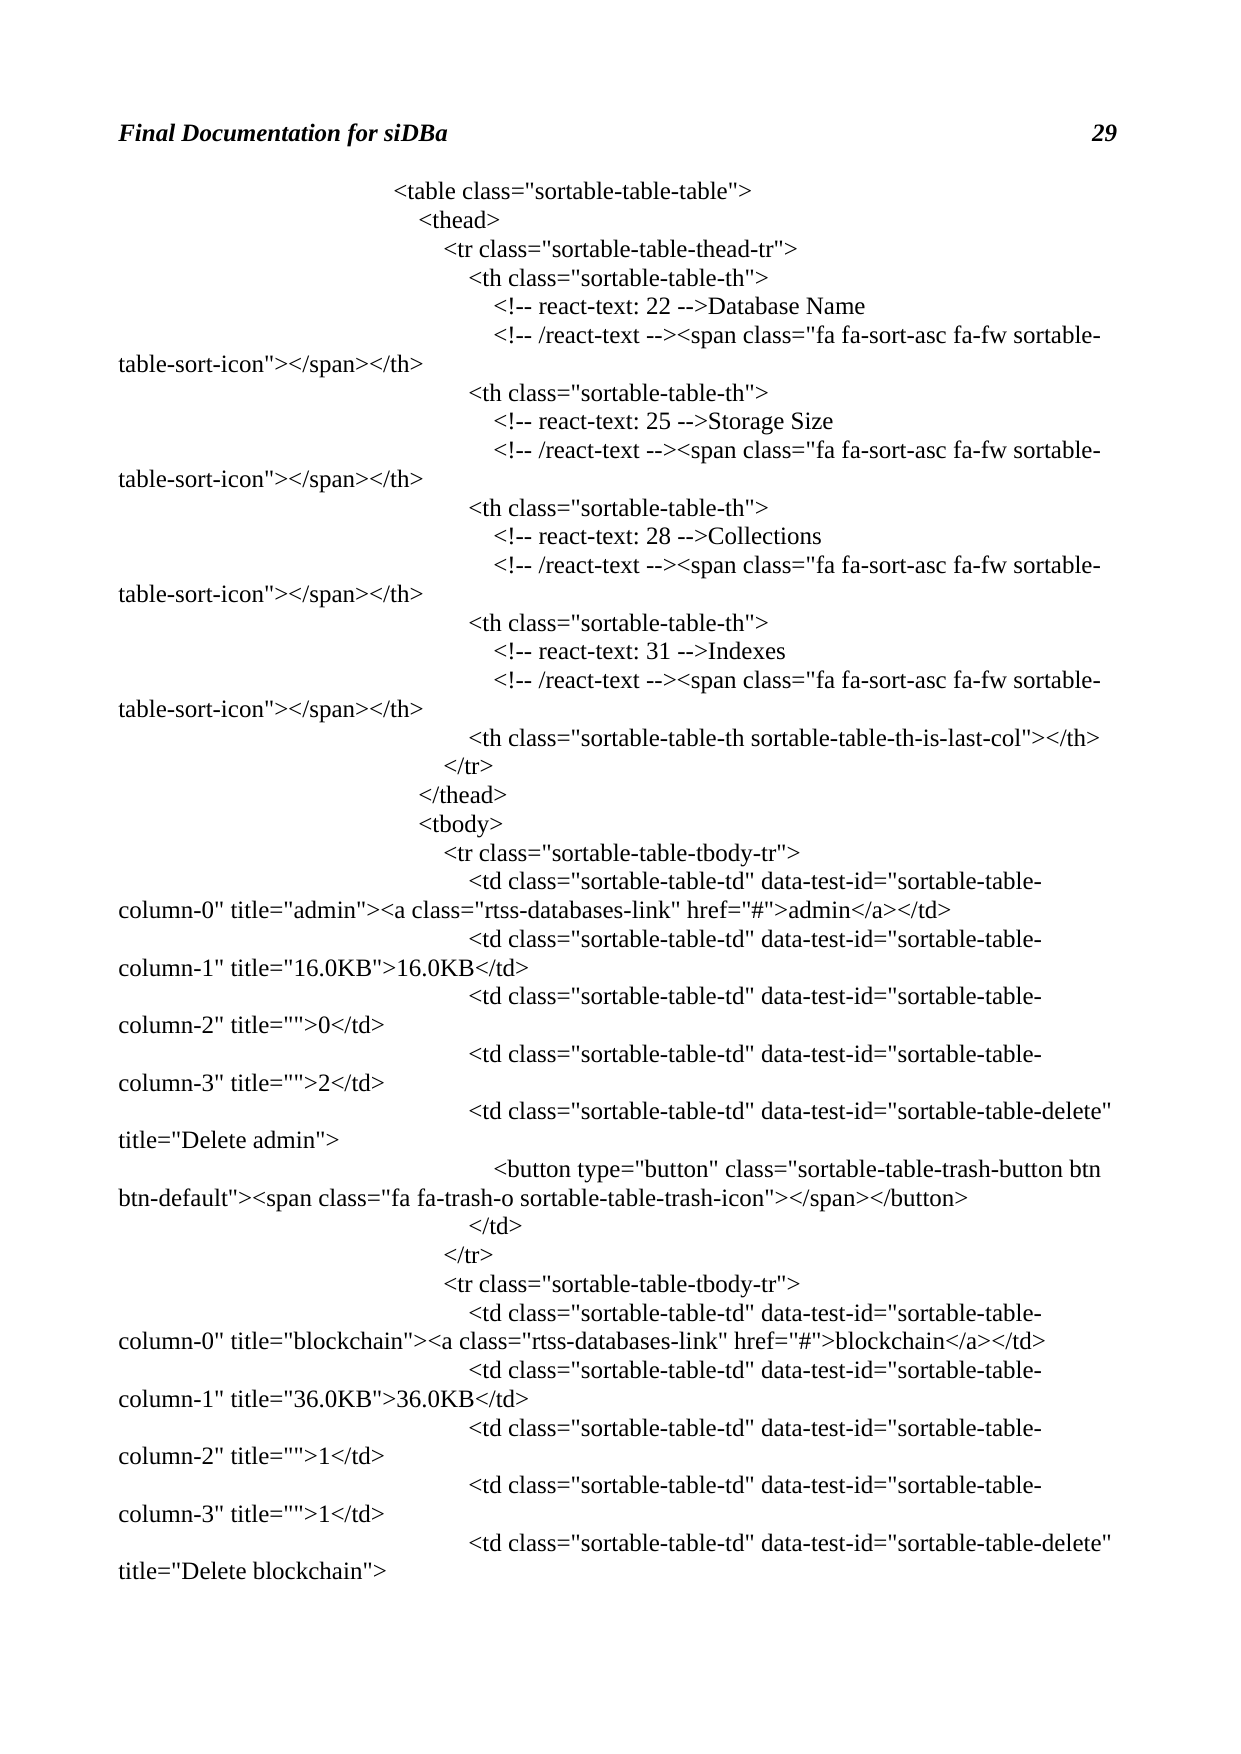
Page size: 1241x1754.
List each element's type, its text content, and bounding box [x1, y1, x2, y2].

text </td> [118, 1211, 1122, 1240]
text <td class="sortable-table-td" data-test-id="sortable-table-column-3" title="">2</td> [118, 1039, 1122, 1096]
text <!-- react-text: 28 -->Collections [118, 521, 1122, 550]
text <th class="sortable-table-th"> [118, 493, 1122, 521]
text <td class="sortable-table-td" data-test-id="sortable-table-column-0" title="blockchain"><a class="rtss-databases-link" href="#">blockchain</a></td> [118, 1298, 1122, 1355]
text <!-- /react-text --><span class="fa fa-sort-asc fa-fw sortable-table-sort-icon"></span></th> [118, 435, 1122, 493]
text <!-- react-text: 25 -->Storage Size [118, 406, 1122, 435]
text <td class="sortable-table-td" data-test-id="sortable-table-column-0" title="admin"><a class="rtss-databases-link" href="#">admin</a></td> [118, 866, 1122, 924]
text <tr class="sortable-table-tbody-tr"> [118, 1269, 1122, 1298]
text <td class="sortable-table-td" data-test-id="sortable-table-delete" title="Delete admin"> [118, 1096, 1122, 1154]
text <tr class="sortable-table-tbody-tr"> [118, 838, 1122, 866]
text <thead> [118, 205, 1122, 234]
text <th class="sortable-table-th"> [118, 378, 1122, 406]
text <tr class="sortable-table-thead-tr"> [118, 234, 1122, 263]
text </tr> [118, 1240, 1122, 1269]
text <!-- react-text: 31 -->Indexes [118, 636, 1122, 665]
text </thead> [118, 780, 1122, 809]
text <tbody> [118, 809, 1122, 838]
text </tr> [118, 751, 1122, 780]
text <!-- /react-text --><span class="fa fa-sort-asc fa-fw sortable-table-sort-icon"></span></th> [118, 320, 1122, 378]
text <!-- react-text: 22 -->Database Name [118, 291, 1122, 320]
text <td class="sortable-table-td" data-test-id="sortable-table-delete" title="Delete blockchain"> [118, 1528, 1122, 1585]
text <th class="sortable-table-th"> [118, 263, 1122, 291]
text <td class="sortable-table-td" data-test-id="sortable-table-column-3" title="">1</td> [118, 1470, 1122, 1528]
text <td class="sortable-table-td" data-test-id="sortable-table-column-1" title="36.0KB">36.0KB</td> [118, 1355, 1122, 1413]
text <td class="sortable-table-td" data-test-id="sortable-table-column-1" title="16.0KB">16.0KB</td> [118, 924, 1122, 981]
text <td class="sortable-table-td" data-test-id="sortable-table-column-2" title="">0</td> [118, 981, 1122, 1039]
text <td class="sortable-table-td" data-test-id="sortable-table-column-2" title="">1</td> [118, 1413, 1122, 1470]
text <!-- /react-text --><span class="fa fa-sort-asc fa-fw sortable-table-sort-icon"></span></th> [118, 550, 1122, 608]
text <button type="button" class="sortable-table-trash-button btn btn-default"><span class="fa fa-trash-o sortable-table-trash-icon"></span></button> [118, 1154, 1122, 1211]
text <!-- /react-text --><span class="fa fa-sort-asc fa-fw sortable-table-sort-icon"></span></th> [118, 665, 1122, 723]
text <th class="sortable-table-th sortable-table-th-is-last-col"></th> [118, 723, 1122, 751]
text <th class="sortable-table-th"> [118, 608, 1122, 636]
text <table class="sortable-table-table"> [118, 176, 1122, 205]
